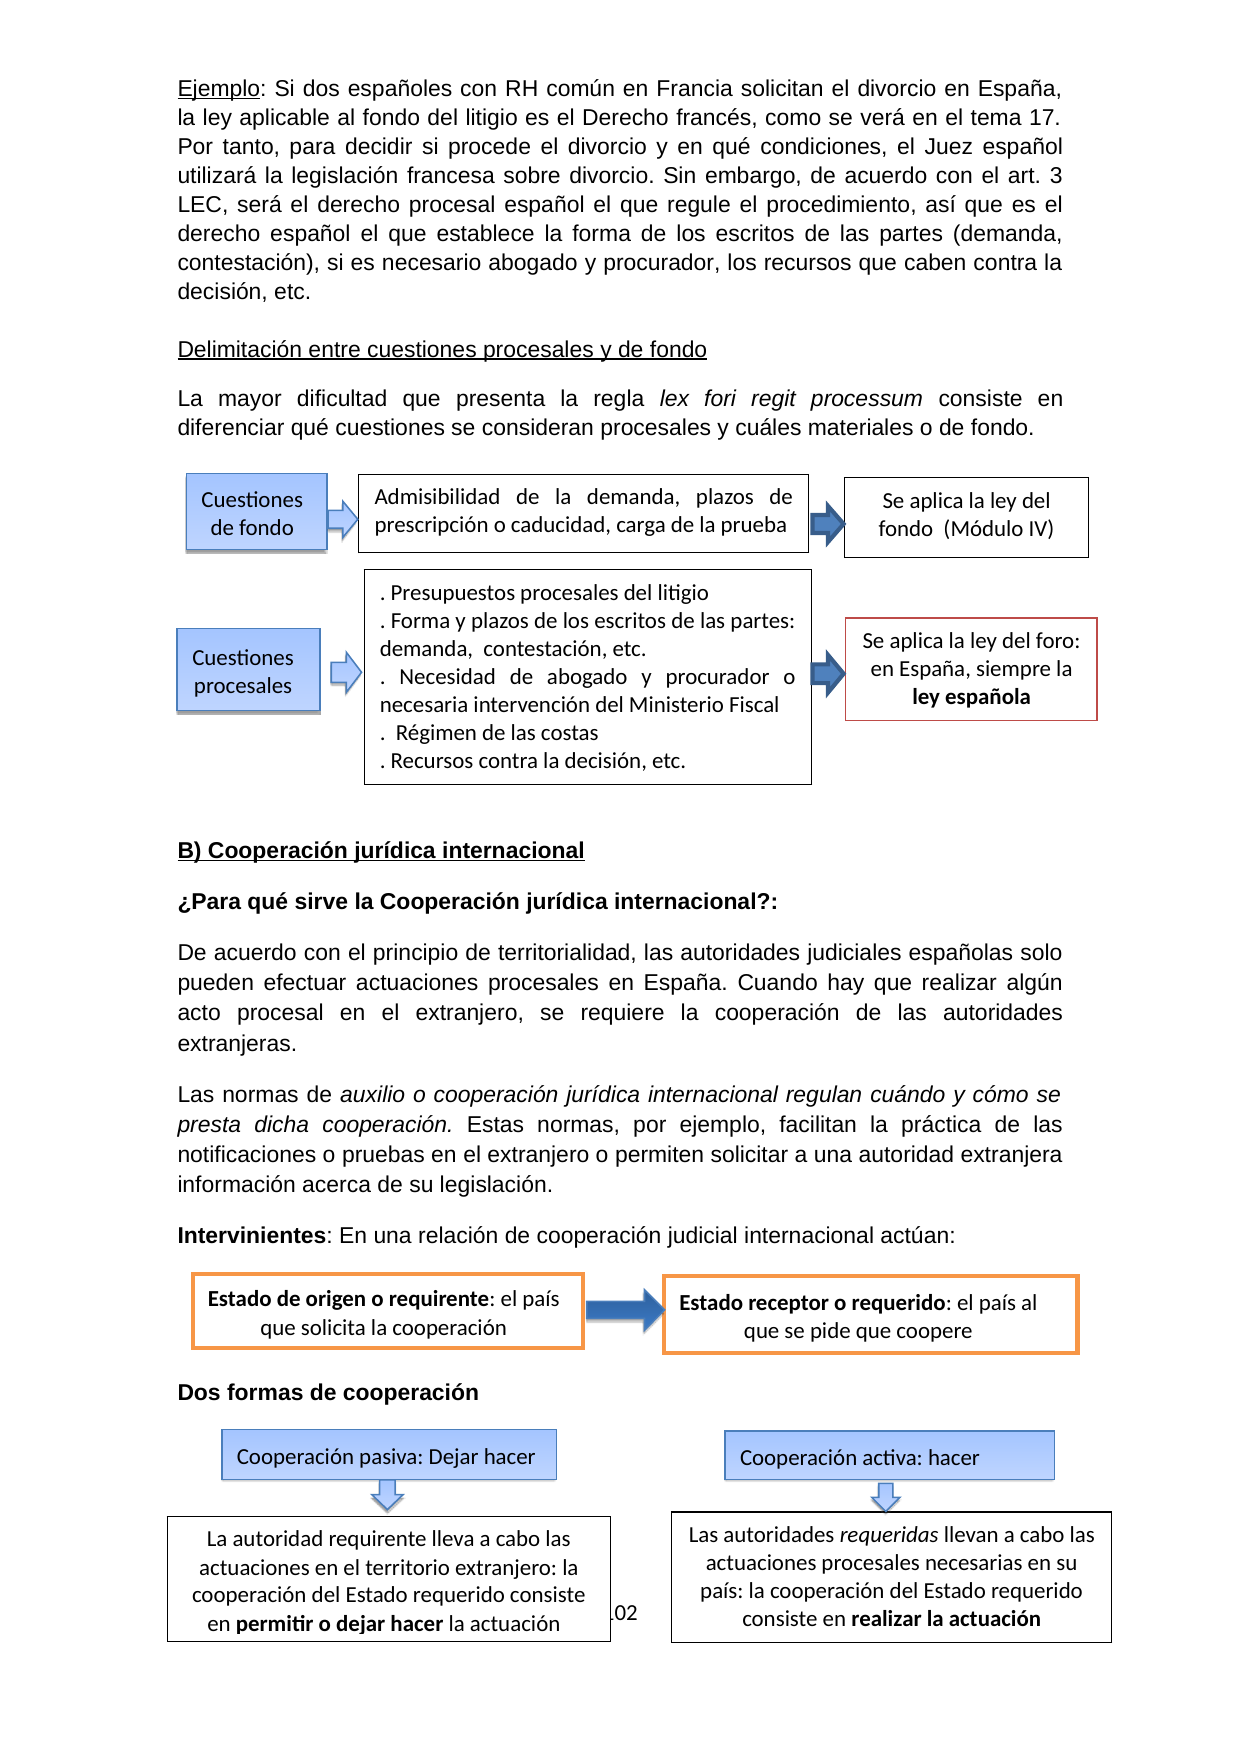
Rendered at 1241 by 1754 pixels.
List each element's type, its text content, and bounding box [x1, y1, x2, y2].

text . Forma y plazos de los escritos de las partes: demanda, contestación, etc. [379, 606, 796, 662]
text Las autoridades requeridas llevan a cabo las actuaciones procesales necesarias en su país: la cooperación del Estado requerido consiste en realizar la actuación [687, 1520, 1096, 1632]
text De acuerdo con el principio de territorialidad, las autoridades judiciales españolas solo pueden efectuar actuaciones procesales en España. Cuando hay que realizar algún acto procesal en el extranjero, se requiere la cooperación de las autoridades extranjeras. [177, 939, 1063, 1056]
text . Régimen de las costas [379, 718, 796, 746]
text B) Cooperación jurídica internacional [177, 837, 1063, 863]
text Ejemplo: Si dos españoles con RH común en Francia solicitan el divorcio en España, la ley aplicable al fondo del litigio es el Derecho francés, como se verá en el tema 17. Por tanto, para decidir si procede el divorcio y en qué condiciones, el Juez español utilizará la legislación francesa sobre divorcio. Sin embargo, de acuerdo con el art. 3 LEC, será el derecho procesal español el que regule el procedimiento, así que es el derecho español el que establece la forma de los escritos de las partes (demanda, contestación), si es necesario abogado y procurador, los recursos que caben contra la decisión, etc. [177, 75, 1063, 304]
text La autoridad requirente lleva a cabo las actuaciones en el territorio extranjero: la cooperación del Estado requerido consiste en permitir o dejar hacer la actuación [183, 1524, 595, 1633]
text Las normas de auxilio o cooperación jurídica internacional regulan cuándo y cómo se presta dicha cooperación. Estas normas, por ejemplo, facilitan la práctica de las notificaciones o pruebas en el extranjero o permiten solicitar a una autoridad extranjera información acerca de su legislación. [177, 1081, 1063, 1197]
text . Presupuestos procesales del litigio [379, 578, 796, 606]
text Se aplica la ley del fondo (Módulo IV) [860, 486, 1072, 542]
text Delimitación entre cuestiones procesales y de fondo [177, 336, 1063, 362]
text . Necesidad de abogado y procurador o necesaria intervención del Ministerio Fiscal [379, 662, 796, 718]
text Dos formas de cooperación [177, 1379, 1063, 1405]
text Intervinientes: En una relación de cooperación judicial internacional actúan: [177, 1222, 1063, 1248]
text Admisibilidad de la demanda, plazos de prescripción o caducidad, carga de la prueba [374, 482, 793, 538]
text ¿Para qué sirve la Cooperación jurídica internacional?: [177, 888, 1063, 914]
text . Recursos contra la decisión, etc. [379, 746, 796, 774]
text La mayor dificultad que presenta la regla lex fori regit processum consiste en diferenciar qué cuestiones se consideran procesales y cuáles materiales o de fondo. [177, 385, 1063, 441]
text Se aplica la ley del foro: en España, siempre la ley española [861, 626, 1081, 710]
